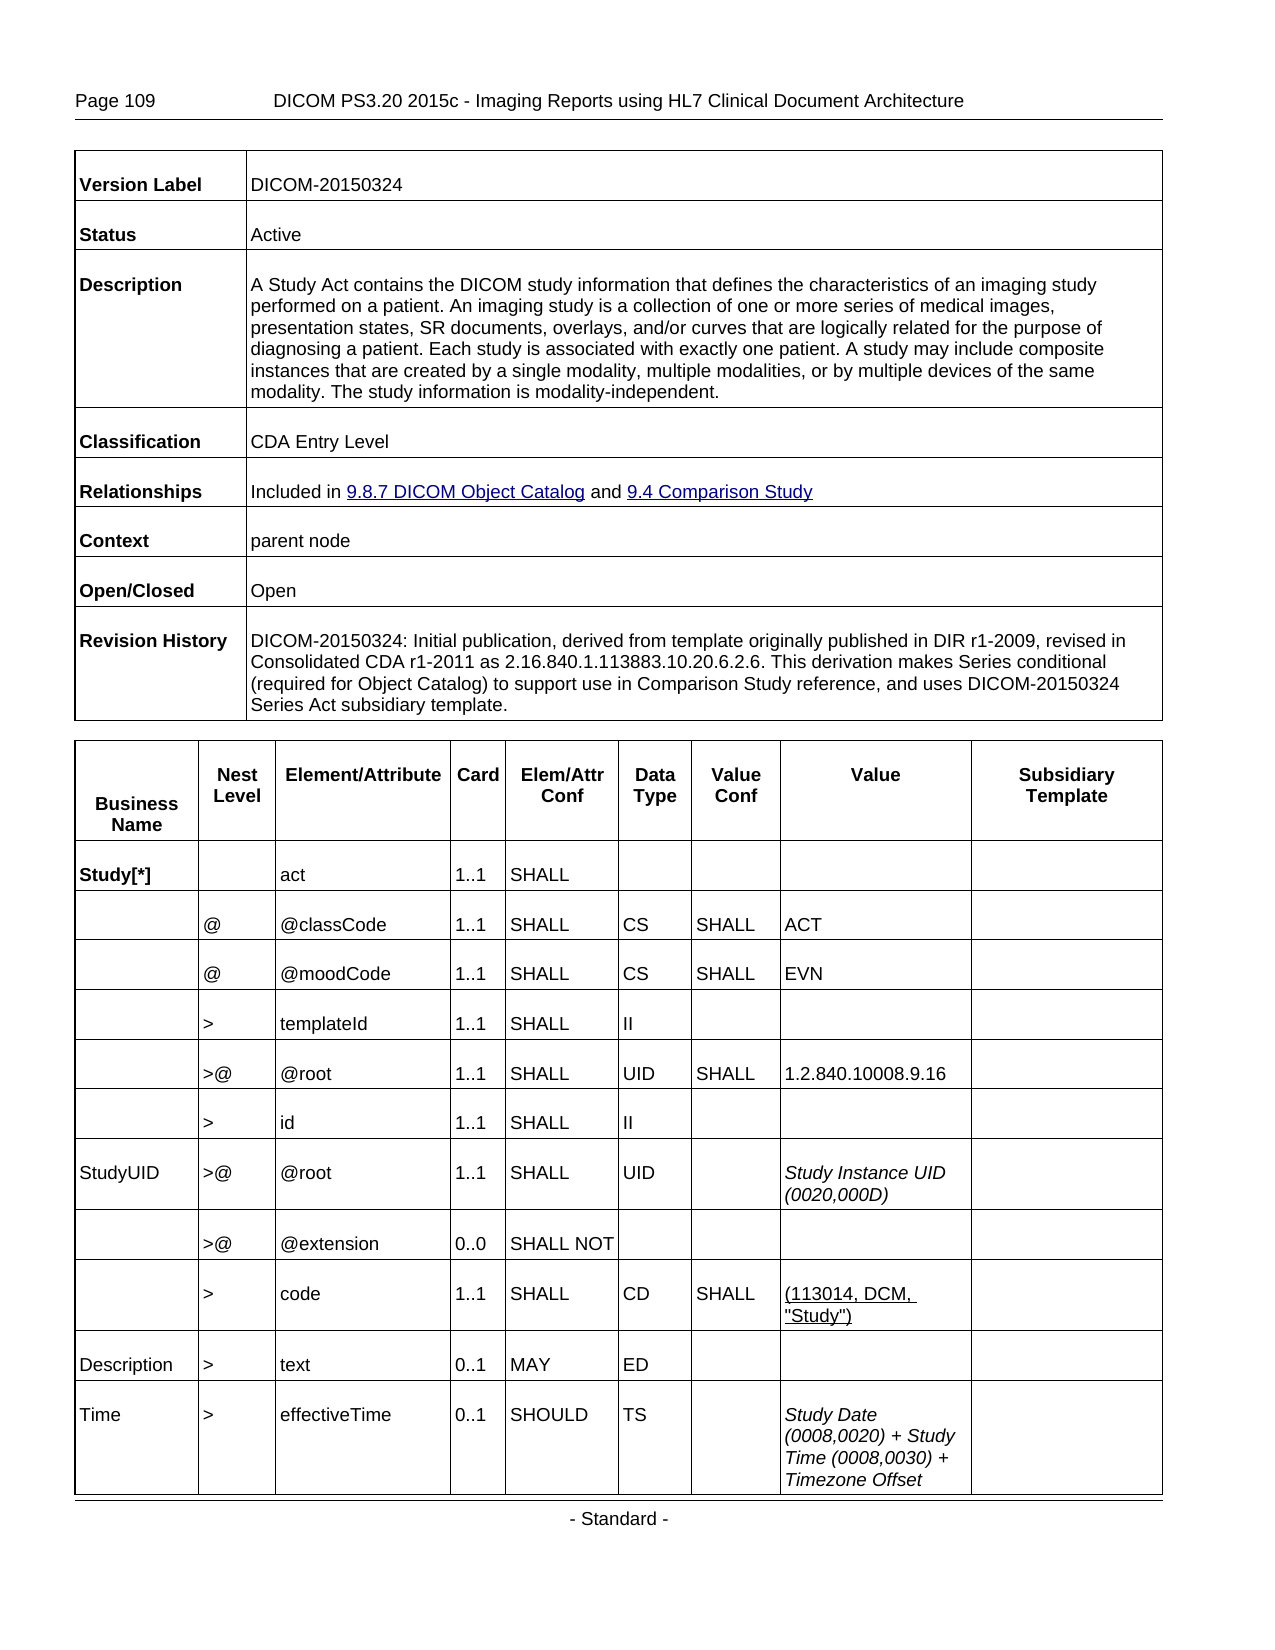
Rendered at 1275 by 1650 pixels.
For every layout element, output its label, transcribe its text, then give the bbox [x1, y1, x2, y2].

table_cell SHALL [692, 940, 780, 989]
table_header Card [451, 741, 505, 840]
table_cell 1..1 [451, 891, 505, 939]
table_header Value Conf [692, 741, 780, 840]
table_cell [692, 841, 780, 889]
table_cell Open [247, 557, 1162, 606]
table_cell UID [619, 1040, 691, 1088]
table_cell act [276, 841, 450, 889]
table_cell [972, 1210, 1162, 1259]
table_header Element/​Attribute [276, 741, 450, 840]
table_cell MAY [506, 1331, 618, 1380]
table_cell Study Instance UID (0020,000D) [781, 1139, 971, 1209]
table_cell @classCode [276, 891, 450, 939]
table_header Business Name [76, 741, 198, 840]
table_cell Study[*] [76, 841, 198, 889]
table_cell [781, 1089, 971, 1138]
table_cell [781, 1331, 971, 1380]
table_cell Status [76, 201, 246, 249]
table_header Nest Level [199, 741, 275, 840]
table_cell @extension [276, 1210, 450, 1259]
table_header Value [781, 741, 971, 840]
table_cell id [276, 1089, 450, 1138]
table_cell [76, 1210, 198, 1259]
table_cell [972, 940, 1162, 989]
table_cell 1..1 [451, 1139, 505, 1209]
table_cell SHALL [506, 841, 618, 889]
table_cell [972, 841, 1162, 889]
table_cell [781, 990, 971, 1038]
table_cell 1..1 [451, 990, 505, 1038]
table_cell II [619, 990, 691, 1038]
table_cell 1..1 [451, 1040, 505, 1088]
table_cell 1..1 [451, 940, 505, 989]
table_cell CDA Entry Level [247, 408, 1162, 457]
table_cell CS [619, 940, 691, 989]
table_cell [972, 891, 1162, 939]
table_cell SHALL [692, 1260, 780, 1330]
table_header Data Type [619, 741, 691, 840]
table_cell [199, 841, 275, 889]
table_cell [972, 1381, 1162, 1494]
table_cell > [199, 1089, 275, 1138]
table_cell 1..1 [451, 1089, 505, 1138]
table_cell A Study Act contains the DICOM study information that defines the characteristics of an imaging study performed on a patient. An imaging study is a collection of one or more series of medical images, presentation states, SR documents, overlays, and/or curves that are logically related for the purpose of diagnosing a patient. Each study is associated with exactly one patient. A study may include composite instances that are created by a single modality, multiple modalities, or by multiple devices of the same modality. The study information is modality-independent. [247, 250, 1162, 407]
table_cell ED [619, 1331, 691, 1380]
table_cell [619, 1210, 691, 1259]
table_cell DICOM-20150324: Initial publication, derived from template originally published in DIR r1-2009, revised in Consolidated CDA r1-2011 as 2.16.840.1.113883.10.20.6.2.6. This derivation makes Series conditional (required for Object Catalog) to support use in Comparison Study reference, and uses DICOM-20150324 Series Act subsidiary template. [247, 607, 1162, 720]
table_cell [972, 1260, 1162, 1330]
table_cell @ [199, 940, 275, 989]
table_cell [972, 990, 1162, 1038]
table_cell @moodCode [276, 940, 450, 989]
table_cell TS [619, 1381, 691, 1494]
table_cell [972, 1139, 1162, 1209]
table_cell [972, 1331, 1162, 1380]
table_cell [76, 1260, 198, 1330]
table_cell SHALL [506, 1040, 618, 1088]
table_header Subsidiary Template [972, 741, 1162, 840]
table_cell II [619, 1089, 691, 1138]
table_cell Revision History [76, 607, 246, 720]
table_cell > [199, 1331, 275, 1380]
table_cell CD [619, 1260, 691, 1330]
table_cell Version Label [76, 151, 246, 200]
table_cell Study Date (0008,0020) + Study Time (0008,0030) + Timezone Offset [781, 1381, 971, 1494]
table_cell [692, 990, 780, 1038]
table_cell Description [76, 1331, 198, 1380]
table_cell Study​UID [76, 1139, 198, 1209]
table_cell effective​Time [276, 1381, 450, 1494]
table_cell [76, 1040, 198, 1088]
table_cell 0..0 [451, 1210, 505, 1259]
table_cell SHALL [506, 1260, 618, 1330]
table_cell Description [76, 250, 246, 407]
table_cell [781, 841, 971, 889]
table_cell 1..1 [451, 1260, 505, 1330]
table_cell [692, 1139, 780, 1209]
table_cell DICOM-20150324 [247, 151, 1162, 200]
table_header Elem/Attr Conf [506, 741, 618, 840]
table_cell [692, 1331, 780, 1380]
table_cell SHALL NOT [506, 1210, 618, 1259]
table_cell [692, 1381, 780, 1494]
table_cell Context [76, 507, 246, 556]
table_cell template​Id [276, 990, 450, 1038]
table_cell @root [276, 1040, 450, 1088]
table_cell [76, 990, 198, 1038]
table_cell [692, 1210, 780, 1259]
table_cell >@ [199, 1040, 275, 1088]
table_cell >@ [199, 1139, 275, 1209]
table_cell Open/Closed [76, 557, 246, 606]
table_cell 1.2.840.10008.9.16 [781, 1040, 971, 1088]
table_cell CS [619, 891, 691, 939]
table_cell > [199, 1381, 275, 1494]
table_cell Relationships [76, 458, 246, 506]
table_cell SHALL [506, 1139, 618, 1209]
table_cell parent node [247, 507, 1162, 556]
table_cell > [199, 1260, 275, 1330]
table_cell [76, 1089, 198, 1138]
table_cell [781, 1210, 971, 1259]
table_cell ACT [781, 891, 971, 939]
table_cell [692, 1089, 780, 1138]
table_cell >@ [199, 1210, 275, 1259]
table_cell SHALL [506, 940, 618, 989]
table_cell SHALL [506, 990, 618, 1038]
table_cell 1..1 [451, 841, 505, 889]
table_cell text [276, 1331, 450, 1380]
table_cell 0..1 [451, 1331, 505, 1380]
table_cell Included in 9.8.7 DICOM Object Catalog and 9.4 Comparison Study [247, 458, 1162, 506]
table_cell SHALL [506, 891, 618, 939]
table_cell SHALL [506, 1089, 618, 1138]
table_cell UID [619, 1139, 691, 1209]
table_cell Active [247, 201, 1162, 249]
table_cell [972, 1040, 1162, 1088]
table_cell Time [76, 1381, 198, 1494]
table_cell [76, 940, 198, 989]
table_cell SHALL [692, 1040, 780, 1088]
table_cell [76, 891, 198, 939]
table_cell SHOULD [506, 1381, 618, 1494]
table_cell > [199, 990, 275, 1038]
table_cell SHALL [692, 891, 780, 939]
table_cell @root [276, 1139, 450, 1209]
table_cell Classification [76, 408, 246, 457]
table_cell [972, 1089, 1162, 1138]
table_cell 0..1 [451, 1381, 505, 1494]
table_cell EVN [781, 940, 971, 989]
table_cell @ [199, 891, 275, 939]
table_cell code [276, 1260, 450, 1330]
table_cell [619, 841, 691, 889]
table_cell (113014, DCM, "Study") [781, 1260, 971, 1330]
